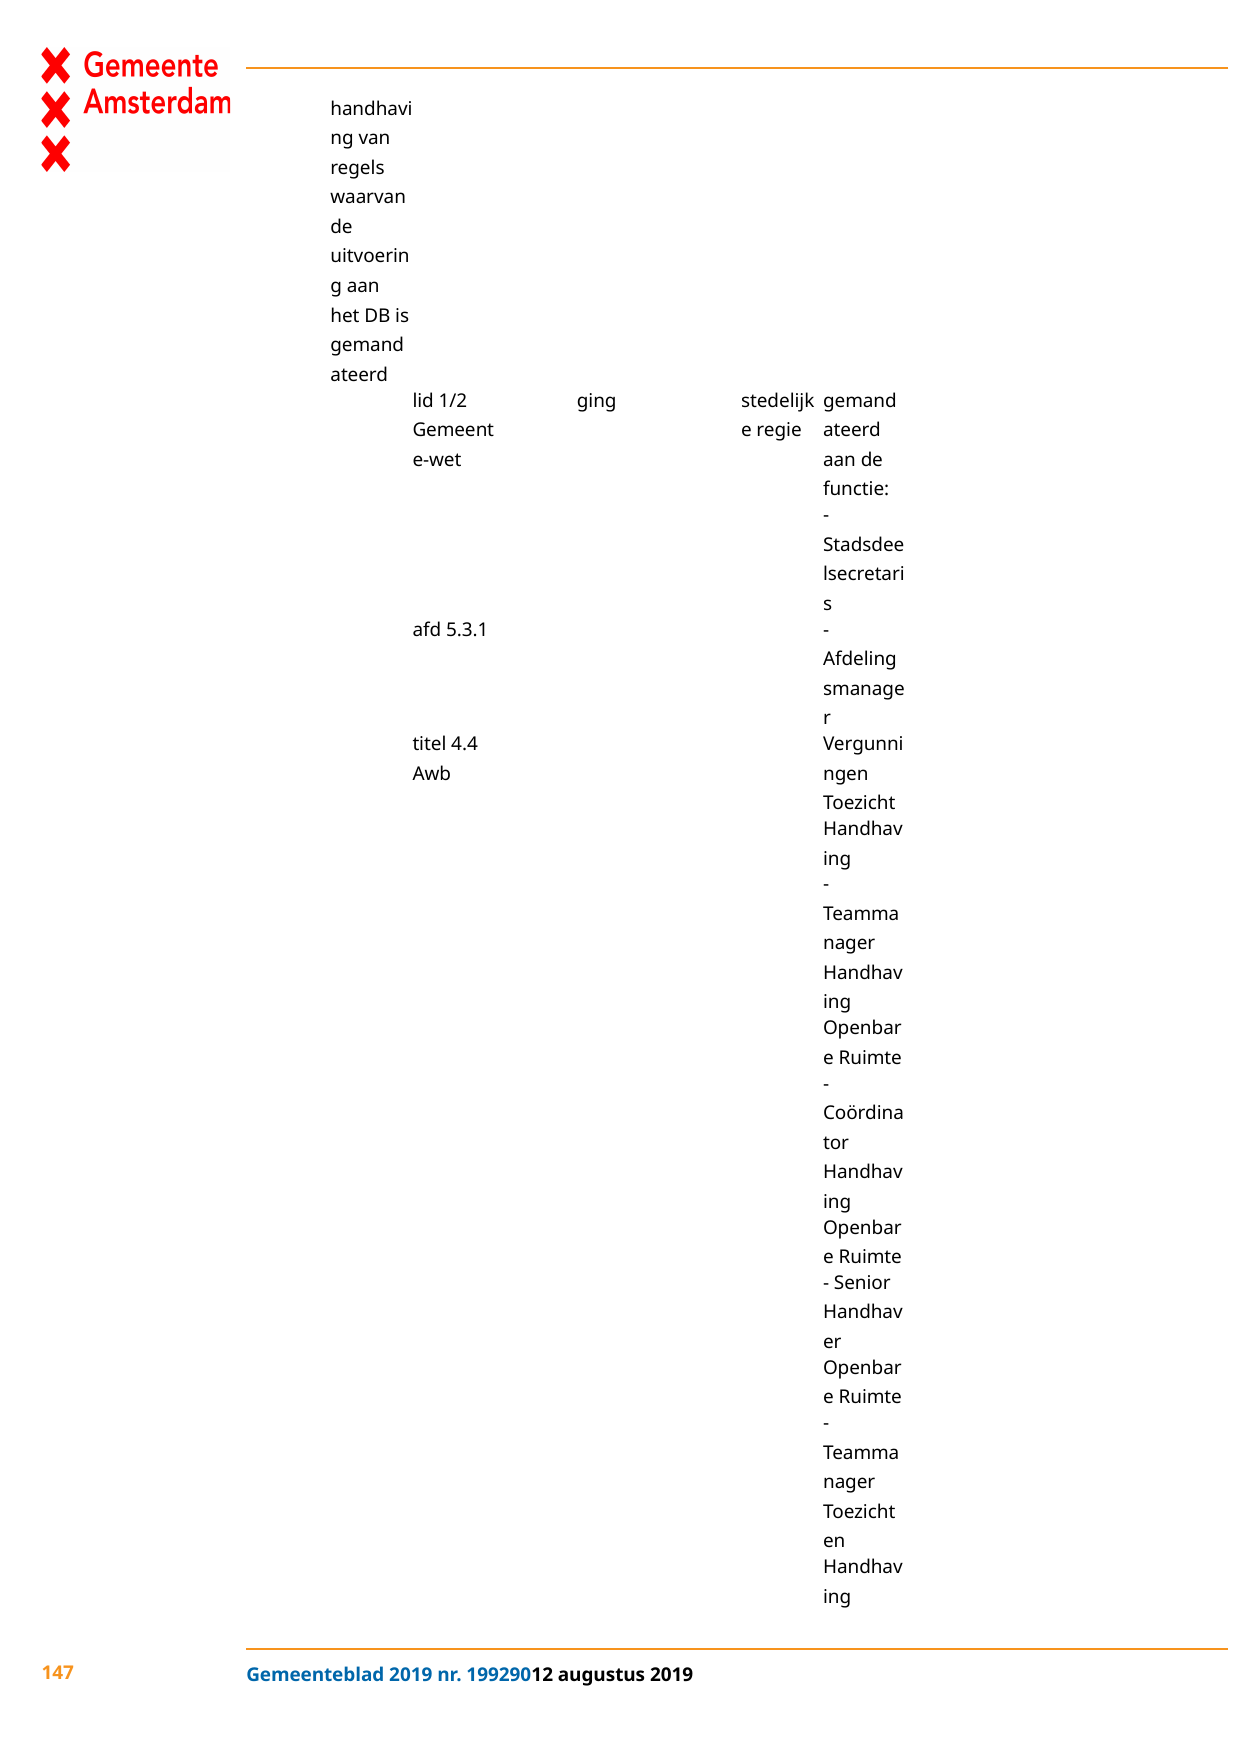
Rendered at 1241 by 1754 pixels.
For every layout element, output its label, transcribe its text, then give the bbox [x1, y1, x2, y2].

table_cell [987, 1354, 1069, 1409]
table_cell Handhaving [823, 815, 905, 870]
table_cell [741, 1554, 823, 1609]
table_cell -Teammanager Toezicht en [823, 1409, 905, 1553]
table_cell [330, 616, 412, 730]
table_cell [905, 1554, 987, 1609]
table_cell [330, 870, 412, 1014]
table_cell [1069, 730, 1152, 815]
table_cell [987, 1070, 1069, 1214]
table_cell [412, 870, 494, 1014]
table_cell [412, 815, 494, 870]
table_cell [494, 501, 577, 616]
table_cell [577, 870, 659, 1014]
table_cell [330, 1554, 412, 1609]
table_cell [905, 616, 987, 730]
table_cell [330, 1269, 412, 1354]
table_cell [248, 501, 330, 616]
table_cell [905, 1015, 987, 1070]
table_cell handhaving van regels waarvan de uitvoering aan het DB is gemandateerd [330, 95, 412, 387]
table_cell [577, 1354, 659, 1409]
table_cell [905, 1214, 987, 1269]
table_cell [330, 387, 412, 501]
table_cell [987, 1269, 1069, 1354]
table_cell [412, 1214, 494, 1269]
table_cell [659, 815, 741, 870]
table_cell [987, 730, 1069, 815]
table_cell [659, 1015, 741, 1070]
table_cell [494, 815, 577, 870]
table_cell -Coördinator Handhaving [823, 1070, 905, 1214]
table_cell [659, 1409, 741, 1553]
table_cell [577, 95, 659, 387]
table_cell [494, 730, 577, 815]
table_cell [1069, 387, 1152, 501]
table_cell [1069, 870, 1152, 1014]
table_cell [905, 1269, 987, 1354]
table_cell [577, 1269, 659, 1354]
table_cell [248, 815, 330, 870]
table_cell [905, 1354, 987, 1409]
table_cell [987, 1214, 1069, 1269]
table_cell [412, 1070, 494, 1214]
table_cell Handhaving [823, 1554, 905, 1609]
table_cell [494, 870, 577, 1014]
table_cell [987, 815, 1069, 870]
table_cell [741, 1409, 823, 1553]
table_cell [905, 730, 987, 815]
table_cell [741, 1269, 823, 1354]
table_cell [905, 1409, 987, 1553]
table_cell [248, 730, 330, 815]
table_cell [248, 1269, 330, 1354]
table_cell [987, 616, 1069, 730]
table_cell - Stadsdeelsecretaris [823, 501, 905, 616]
table_cell gemandateerd aan de functie: [823, 387, 905, 501]
table_cell [659, 1354, 741, 1409]
table_cell [987, 870, 1069, 1014]
table_cell [823, 95, 905, 387]
table_cell [659, 387, 741, 501]
table_cell [494, 616, 577, 730]
table_cell [741, 616, 823, 730]
table_cell [659, 1269, 741, 1354]
table_cell [248, 95, 330, 387]
table_cell [330, 1214, 412, 1269]
table_cell [412, 95, 494, 387]
table_cell [577, 815, 659, 870]
table_cell [412, 1354, 494, 1409]
table_cell [905, 501, 987, 616]
table_cell [741, 501, 823, 616]
table_cell - Senior Handhaver [823, 1269, 905, 1354]
table_cell [1069, 1214, 1152, 1269]
table_cell [905, 95, 987, 387]
table_cell [248, 1409, 330, 1553]
table_cell [987, 1554, 1069, 1609]
table_cell lid 1/2 Gemeente-wet [412, 387, 494, 501]
table_cell [905, 815, 987, 870]
table_cell [577, 616, 659, 730]
table_cell [1069, 1409, 1152, 1553]
table_cell [248, 616, 330, 730]
table_cell [330, 730, 412, 815]
table_cell [330, 1015, 412, 1070]
table_cell [577, 1409, 659, 1553]
table_cell [1069, 1354, 1152, 1409]
table_cell stedelijke regie [741, 387, 823, 501]
table_cell [577, 730, 659, 815]
table_cell [741, 730, 823, 815]
table_cell [659, 730, 741, 815]
table_cell titel 4.4 Awb [412, 730, 494, 815]
table_cell -Teammanager Handhaving [823, 870, 905, 1014]
table_cell [987, 1015, 1069, 1070]
table_cell [1069, 1269, 1152, 1354]
table_cell [1069, 1015, 1152, 1070]
table_cell [1069, 616, 1152, 730]
table_cell [412, 501, 494, 616]
table_cell ging [577, 387, 659, 501]
table_cell [577, 501, 659, 616]
table_cell [248, 1070, 330, 1214]
table_cell [248, 1554, 330, 1609]
table_cell [1069, 1554, 1152, 1609]
table_cell [248, 870, 330, 1014]
table_cell [577, 1554, 659, 1609]
table_cell [494, 1269, 577, 1354]
table_cell [987, 387, 1069, 501]
table_cell [987, 1409, 1069, 1553]
table_cell [577, 1015, 659, 1070]
table_cell [494, 1015, 577, 1070]
table_cell [330, 1354, 412, 1409]
table_cell [494, 1554, 577, 1609]
table_cell [330, 501, 412, 616]
table_cell [905, 1070, 987, 1214]
table_cell [494, 1354, 577, 1409]
table_cell [412, 1554, 494, 1609]
table_cell [330, 815, 412, 870]
table_cell Openbare Ruimte [823, 1214, 905, 1269]
table_cell [412, 1015, 494, 1070]
table_cell [741, 1015, 823, 1070]
table_cell [248, 1214, 330, 1269]
table_cell [1069, 1070, 1152, 1214]
table_cell [659, 1214, 741, 1269]
table_cell [330, 1409, 412, 1553]
table_cell Vergunningen Toezicht [823, 730, 905, 815]
table_cell [905, 387, 987, 501]
table_cell [741, 1214, 823, 1269]
picture [41, 47, 231, 172]
table_cell [659, 95, 741, 387]
table_cell [659, 1070, 741, 1214]
table_cell [905, 870, 987, 1014]
table_cell [412, 1409, 494, 1553]
table_cell [1069, 501, 1152, 616]
table_cell [659, 870, 741, 1014]
table_cell [248, 1015, 330, 1070]
table_cell [741, 870, 823, 1014]
table_cell Openbare Ruimte [823, 1015, 905, 1070]
table_cell [659, 1554, 741, 1609]
table_cell [659, 501, 741, 616]
table_cell [741, 95, 823, 387]
table_cell [494, 95, 577, 387]
table_cell [659, 616, 741, 730]
table_cell [1069, 95, 1152, 387]
table_cell [577, 1070, 659, 1214]
table_cell [248, 1354, 330, 1409]
table_cell [741, 1354, 823, 1409]
table_cell afd 5.3.1 [412, 616, 494, 730]
table_cell [494, 1070, 577, 1214]
table_cell [987, 95, 1069, 387]
table_cell [741, 1070, 823, 1214]
table_cell [412, 1269, 494, 1354]
table_cell [330, 1070, 412, 1214]
table_cell - Afdelingsmanager [823, 616, 905, 730]
table_cell [987, 501, 1069, 616]
table_cell Openbare Ruimte [823, 1354, 905, 1409]
table_cell [494, 1409, 577, 1553]
table_cell [741, 815, 823, 870]
table_cell [494, 387, 577, 501]
table_cell [577, 1214, 659, 1269]
table_cell [494, 1214, 577, 1269]
table_cell [1069, 815, 1152, 870]
table_cell [248, 387, 330, 501]
